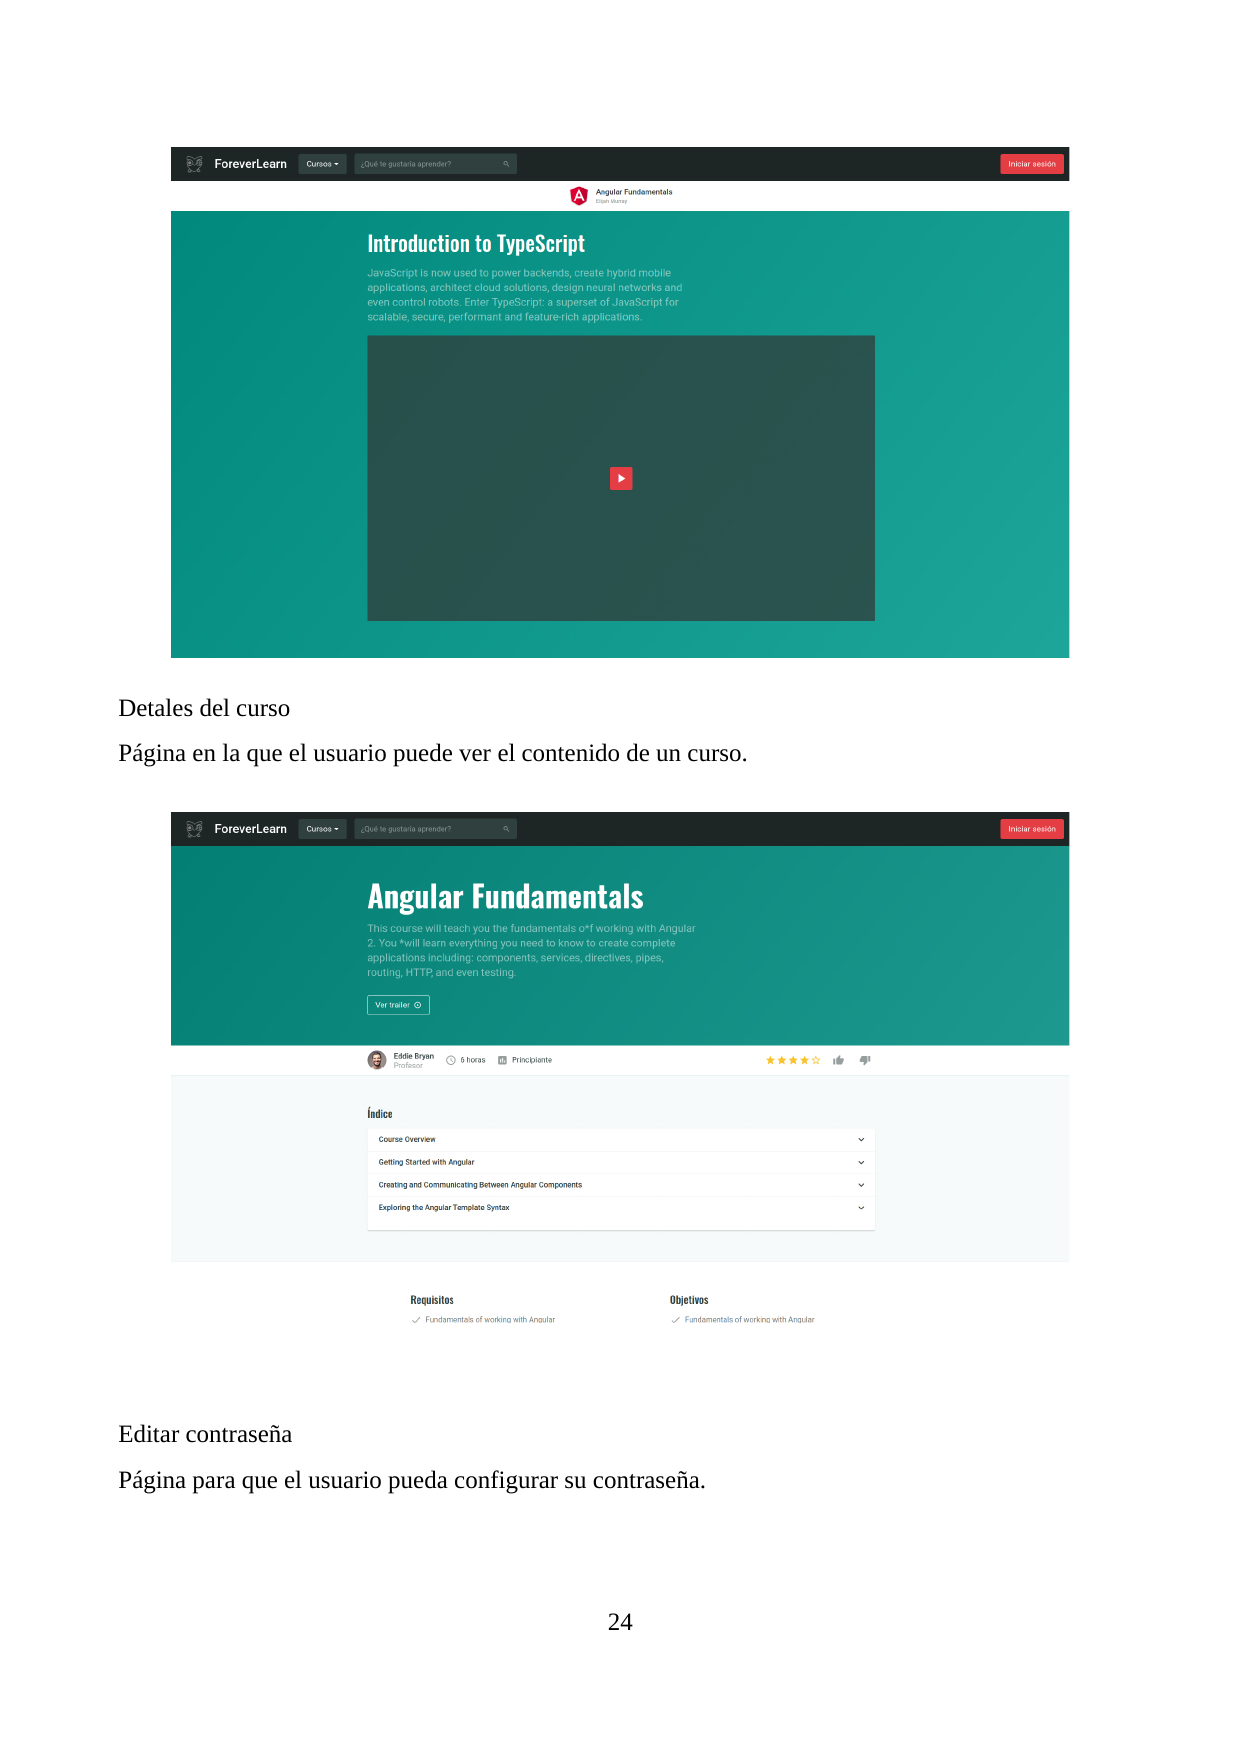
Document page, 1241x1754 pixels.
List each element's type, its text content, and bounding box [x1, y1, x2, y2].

text Página en la que el usuario puede ver el contenido de un curso. [118, 738, 1017, 767]
picture [171, 147, 1070, 658]
text Detales del curso [118, 693, 1017, 721]
text Página para que el usuario pueda configurar su contraseña. [118, 1465, 1017, 1493]
picture [171, 812, 1070, 1323]
text Editar contraseña [118, 1419, 1017, 1448]
